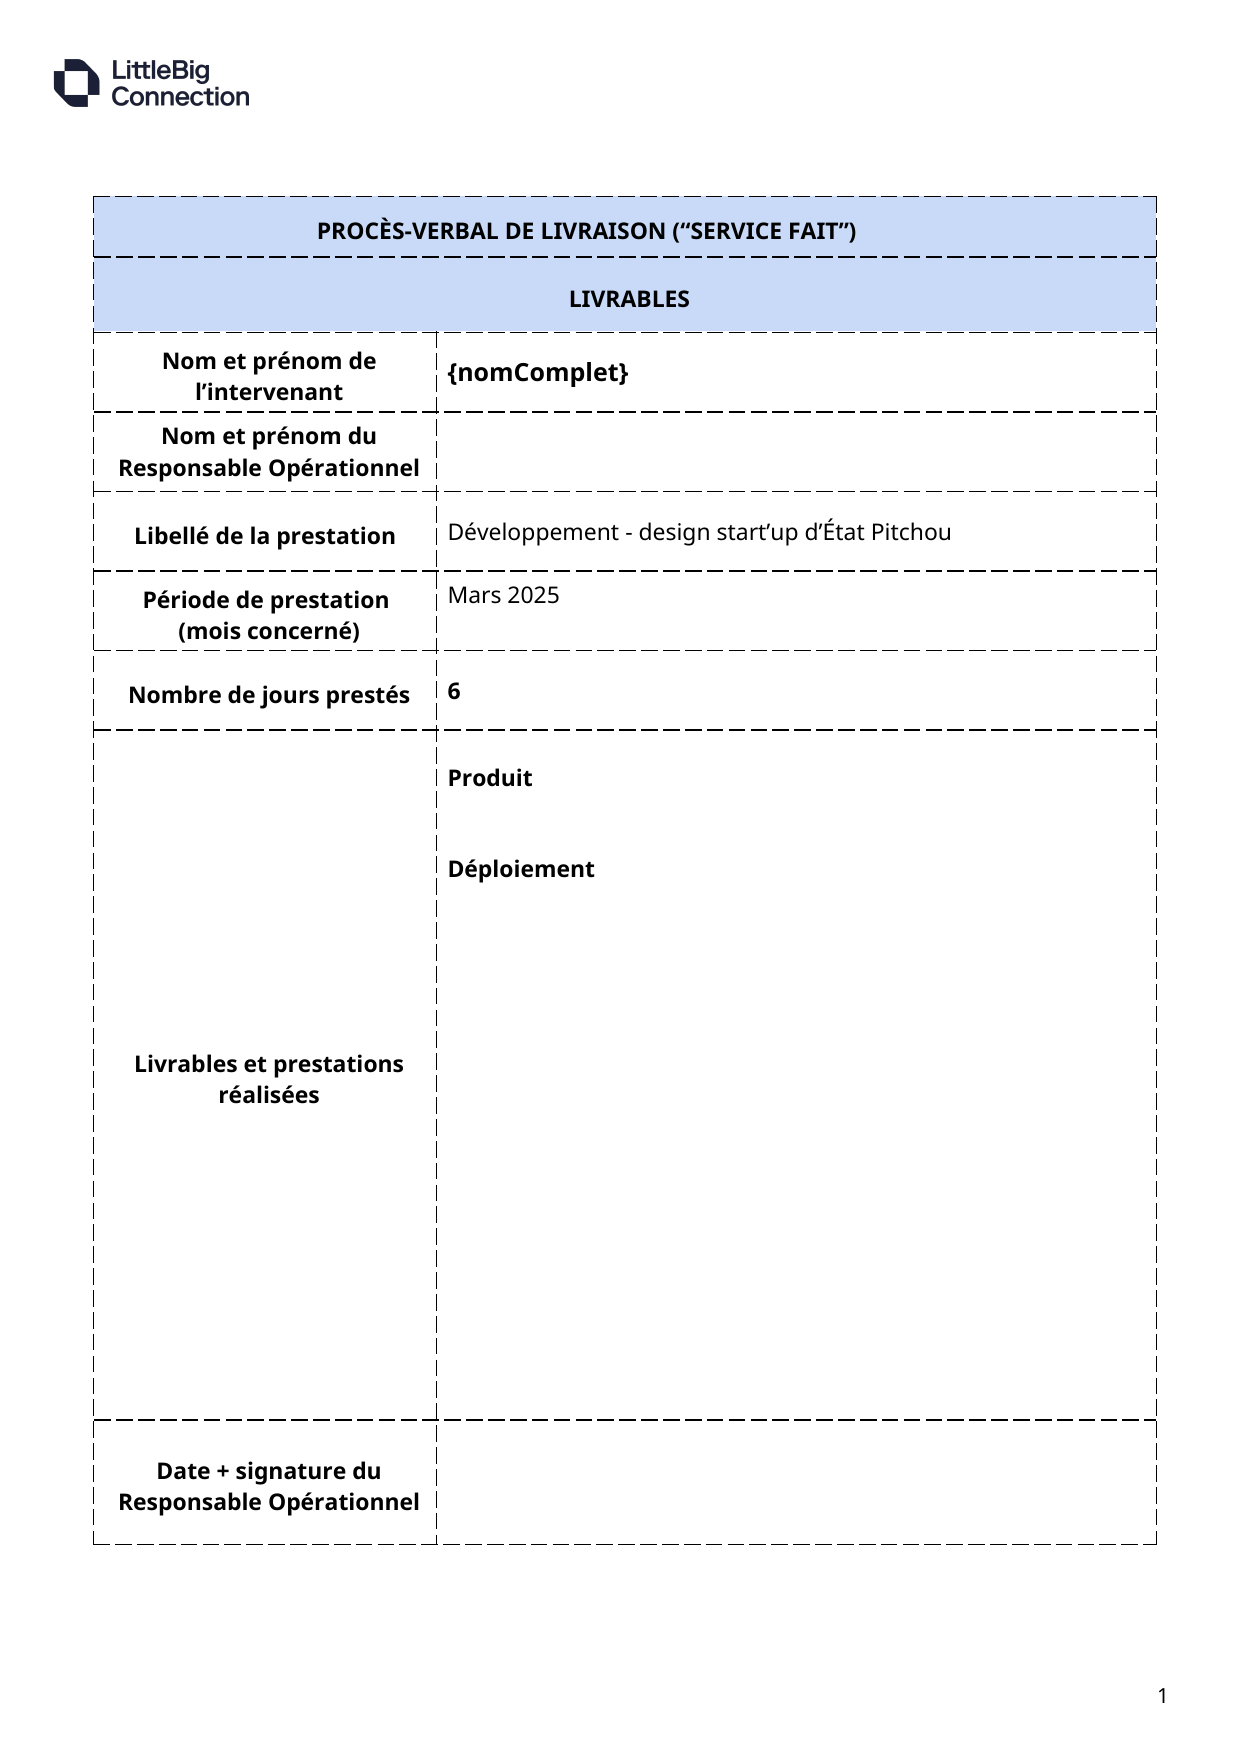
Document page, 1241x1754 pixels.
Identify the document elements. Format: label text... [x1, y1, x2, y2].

table_cell [436, 411, 1156, 491]
table_cell 6 [436, 650, 1156, 729]
table_cell {nomComplet} [436, 331, 1156, 411]
table_cell Nom et prénom de l’intervenant [94, 331, 436, 411]
table_cell Date + signature du Responsable Opérationnel [94, 1419, 436, 1544]
table_cell Période de prestation (mois concerné) [94, 570, 436, 650]
table_cell LIVRABLES [94, 256, 1156, 331]
table_cell [436, 1419, 1156, 1544]
table_header PROCÈS-VERBAL DE LIVRAISON (“SERVICE FAIT”) [94, 196, 1156, 256]
table_cell Livrables et prestations réalisées [94, 729, 436, 1419]
table_cell Nom et prénom du Responsable Opérationnel [94, 411, 436, 491]
table_cell Mars 2025 [436, 570, 1156, 650]
table_cell Développement - design start’up d’État Pitchou [436, 491, 1156, 570]
table_cell Nombre de jours prestés [94, 650, 436, 729]
table_cell Libellé de la prestation [94, 491, 436, 570]
table_cell Produit Déploiement [436, 729, 1156, 1419]
picture [53, 59, 249, 107]
